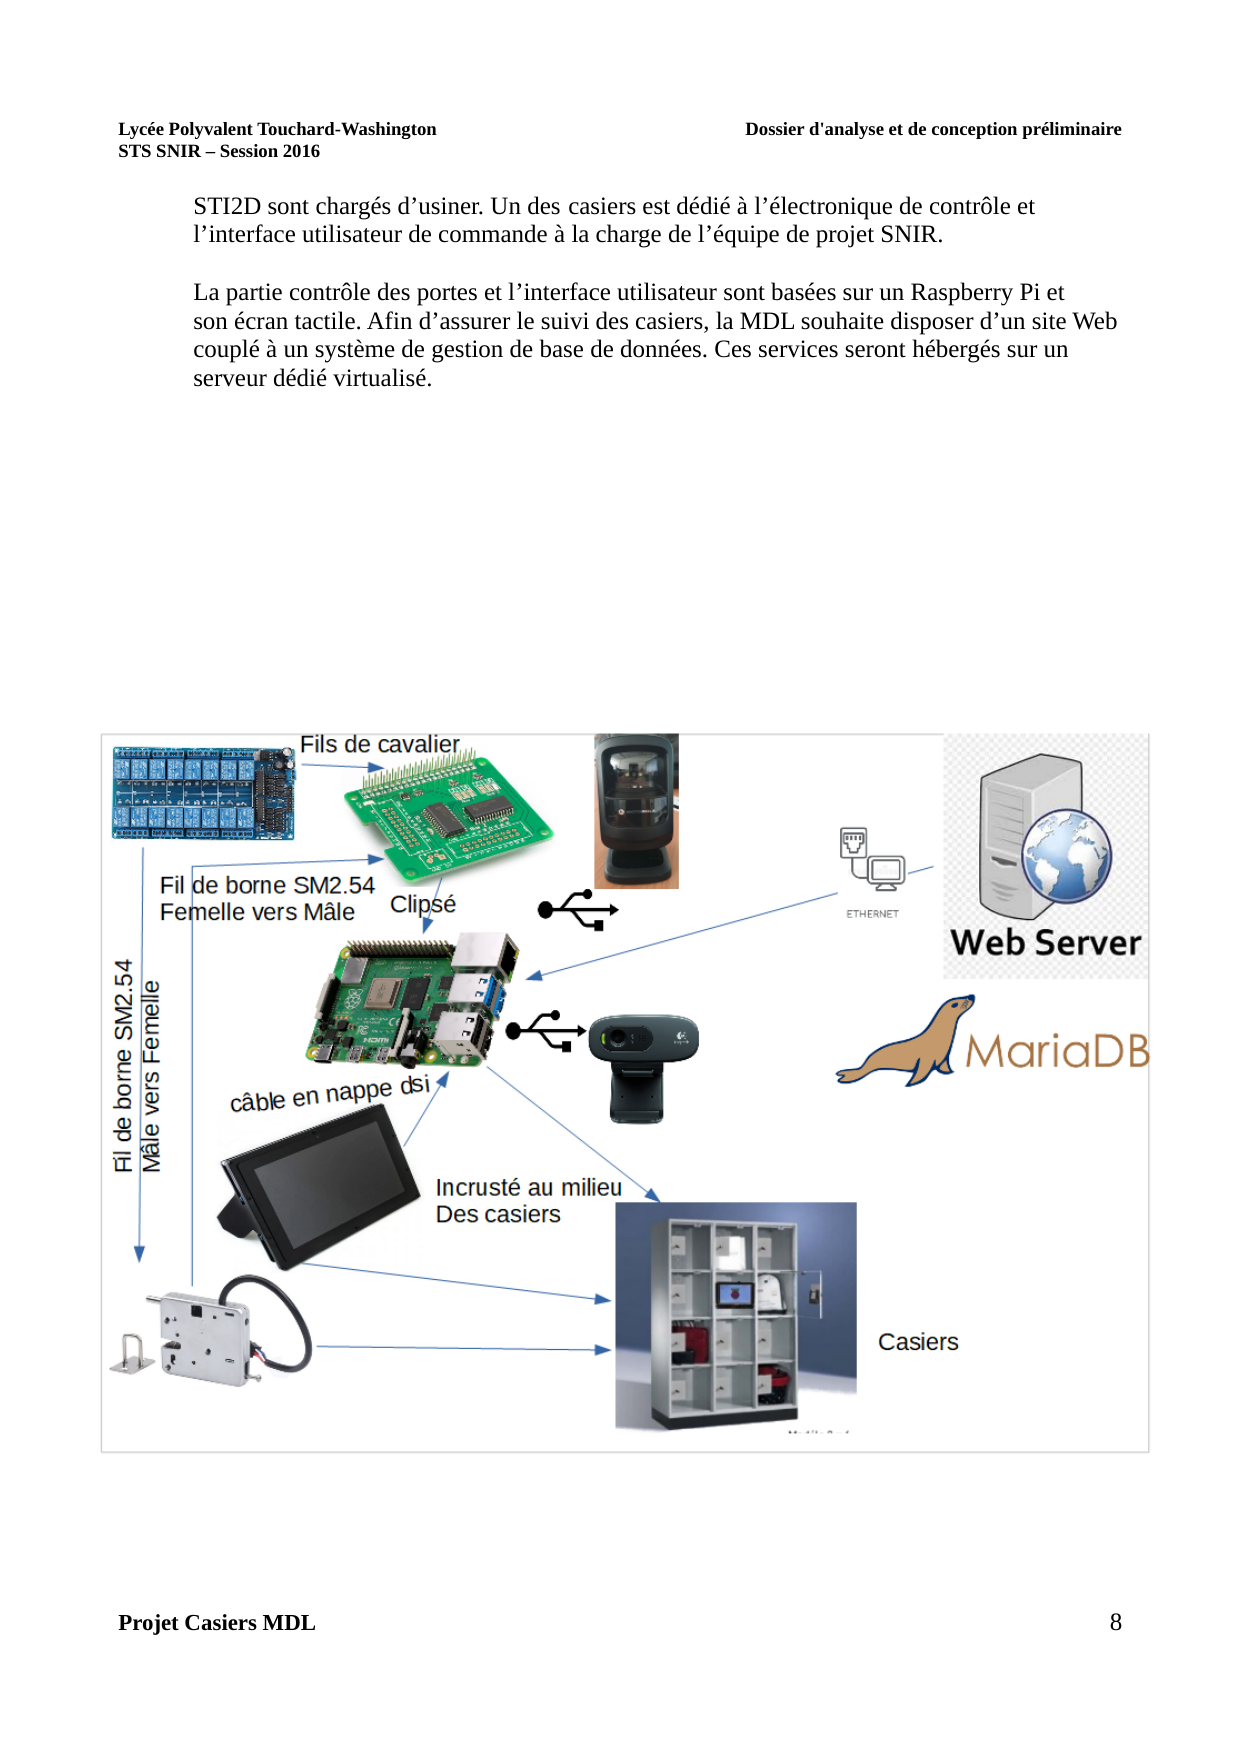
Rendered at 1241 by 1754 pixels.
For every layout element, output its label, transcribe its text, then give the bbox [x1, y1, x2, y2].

text STI2D sont chargés d’usiner. Un des casiers est dédié à l’électronique de contrôle et l’interface utilisateur de commande à la charge de l’équipe de projet SNIR. [118, 191, 1122, 248]
picture [93, 728, 1157, 1459]
text La partie contrôle des portes et l’interface utilisateur sont basées sur un Raspberry Pi et son écran tactile. Afin d’assurer le suivi des casiers, la MDL souhaite disposer d’un site Web couplé à un système de gestion de base de données. Ces services seront hébergés sur un serveur dédié virtualisé. [118, 277, 1122, 392]
